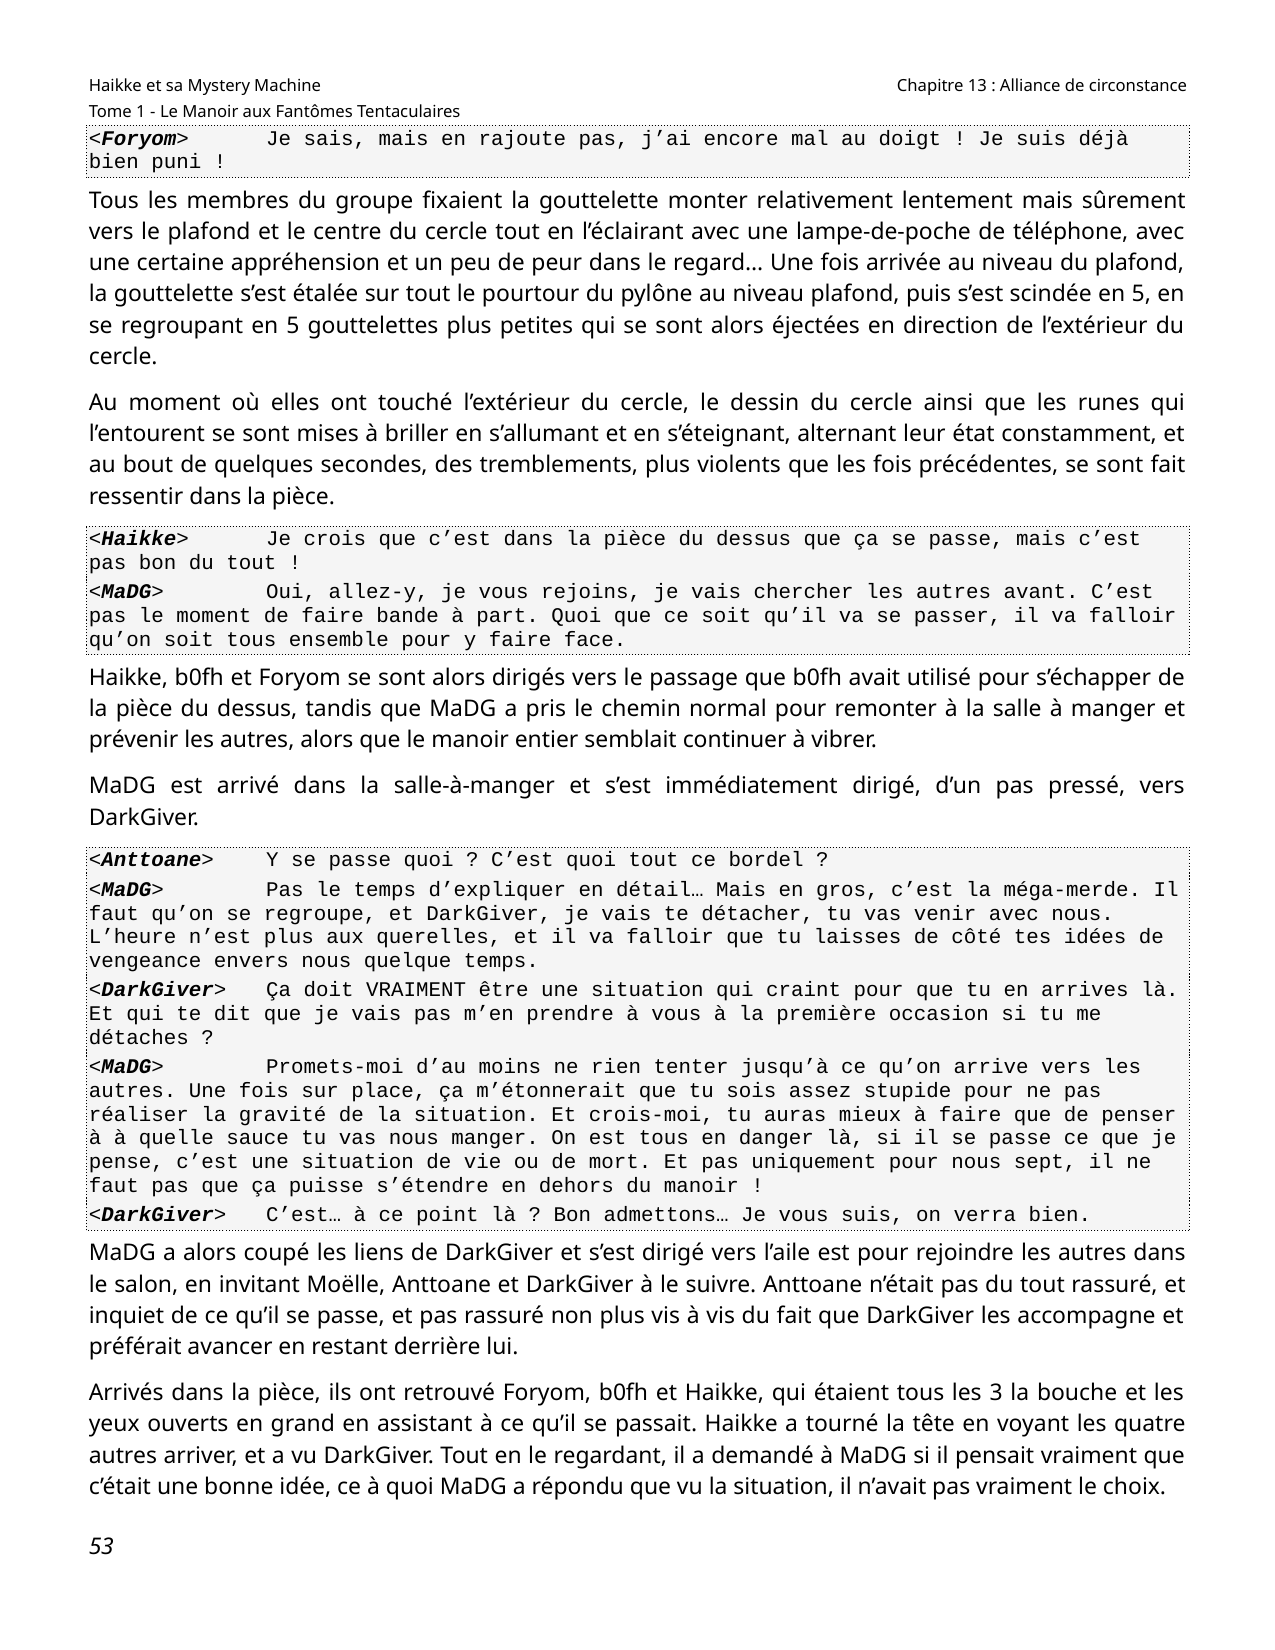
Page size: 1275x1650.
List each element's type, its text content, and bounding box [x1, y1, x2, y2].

text <MaDG> Pas le temps d’expliquer en détail… Mais en gros, c’est la méga-merde. Il faut qu’on se regroupe, et DarkGiver, je vais te détacher, tu vas venir avec nous. L’heure n’est plus aux querelles, et il va falloir que tu laisses de côté tes idées de vengeance envers nous quelque temps. [86, 876, 1189, 973]
text <Foryom> Je sais, mais en rajoute pas, j’ai encore mal au doigt ! Je suis déjà bien puni ! [86, 125, 1189, 178]
text Arrivés dans la pièce, ils ont retrouvé Foryom, b0fh et Haikke, qui étaient tous les 3 la bouche et les yeux ouverts en grand en assistant à ce qu’il se passait. Haikke a tourné la tête en voyant les quatre autres arriver, et a vu DarkGiver. Tout en le regardant, il a demandé à MaDG si il pensait vraiment que c’était une bonne idée, ce à quoi MaDG a répondu que vu la situation, il n’avait pas vraiment le choix. [88, 1376, 1186, 1501]
text <MaDG> Promets-moi d’au moins ne rien tenter jusqu’à ce qu’on arrive vers les autres. Une fois sur place, ça m’étonnerait que tu sois assez stupide pour ne pas réaliser la gravité de la situation. Et crois-moi, tu auras mieux à faire que de penser à à quelle sauce tu vas nous manger. On est tous en danger là, si il se passe ce que je pense, c’est une situation de vie ou de mort. Et pas uniquement pour nous sept, il ne faut pas que ça puisse s’étendre en dehors du manoir ! [86, 1054, 1189, 1198]
text <DarkGiver> C’est… à ce point là ? Bon admettons… Je vous suis, on verra bien. [86, 1202, 1189, 1230]
text <DarkGiver> Ça doit VRAIMENT être une situation qui craint pour que tu en arrives là. Et qui te dit que je vais pas m’en prendre à vous à la première occasion si tu me détaches ? [86, 977, 1189, 1050]
text MaDG a alors coupé les liens de DarkGiver et s’est dirigé vers l’aile est pour rejoindre les autres dans le salon, en invitant Moëlle, Anttoane et DarkGiver à le suivre. Anttoane n’était pas du tout rassuré, et inquiet de ce qu’il se passe, et pas rassuré non plus vis à vis du fait que DarkGiver les accompagne et préférait avancer en restant derrière lui. [88, 1236, 1186, 1361]
text Au moment où elles ont touché l’extérieur du cercle, le dessin du cercle ainsi que les runes qui l’entourent se sont mises à briller en s’allumant et en s’éteignant, alternant leur état constamment, et au bout de quelques secondes, des tremblements, plus violents que les fois précédentes, se sont fait ressentir dans la pièce. [88, 386, 1186, 511]
text Tous les membres du groupe fixaient la gouttelette monter relativement lentement mais sûrement vers le plafond et le centre du cercle tout en l’éclairant avec une lampe-de-poche de téléphone, avec une certaine appréhension et un peu de peur dans le regard… Une fois arrivée au niveau du plafond, la gouttelette s’est étalée sur tout le pourtour du pylône au niveau plafond, puis s’est scindée en 5, en se regroupant en 5 gouttelettes plus petites qui se sont alors éjectées en direction de l’extérieur du cercle. [88, 183, 1186, 371]
text <Anttoane> Y se passe quoi ? C’est quoi tout ce bordel ? [86, 847, 1189, 873]
text Haikke, b0fh et Foryom se sont alors dirigés vers le passage que b0fh avait utilisé pour s’échapper de la pièce du dessus, tandis que MaDG a pris le chemin normal pour remonter à la salle à manger et prévenir les autres, alors que le manoir entier semblait continuer à vibrer. [88, 661, 1186, 755]
text <Haikke> Je crois que c’est dans la pièce du dessus que ça se passe, mais c’est pas bon du tout ! [86, 526, 1189, 576]
text <MaDG> Oui, allez-y, je vous rejoins, je vais chercher les autres avant. C’est pas le moment de faire bande à part. Quoi que ce soit qu’il va se passer, il va falloir qu’on soit tous ensemble pour y faire face. [86, 579, 1189, 655]
text MaDG est arrivé dans la salle-à-manger et s’est immédiatement dirigé, d’un pas pressé, vers DarkGiver. [88, 769, 1186, 832]
